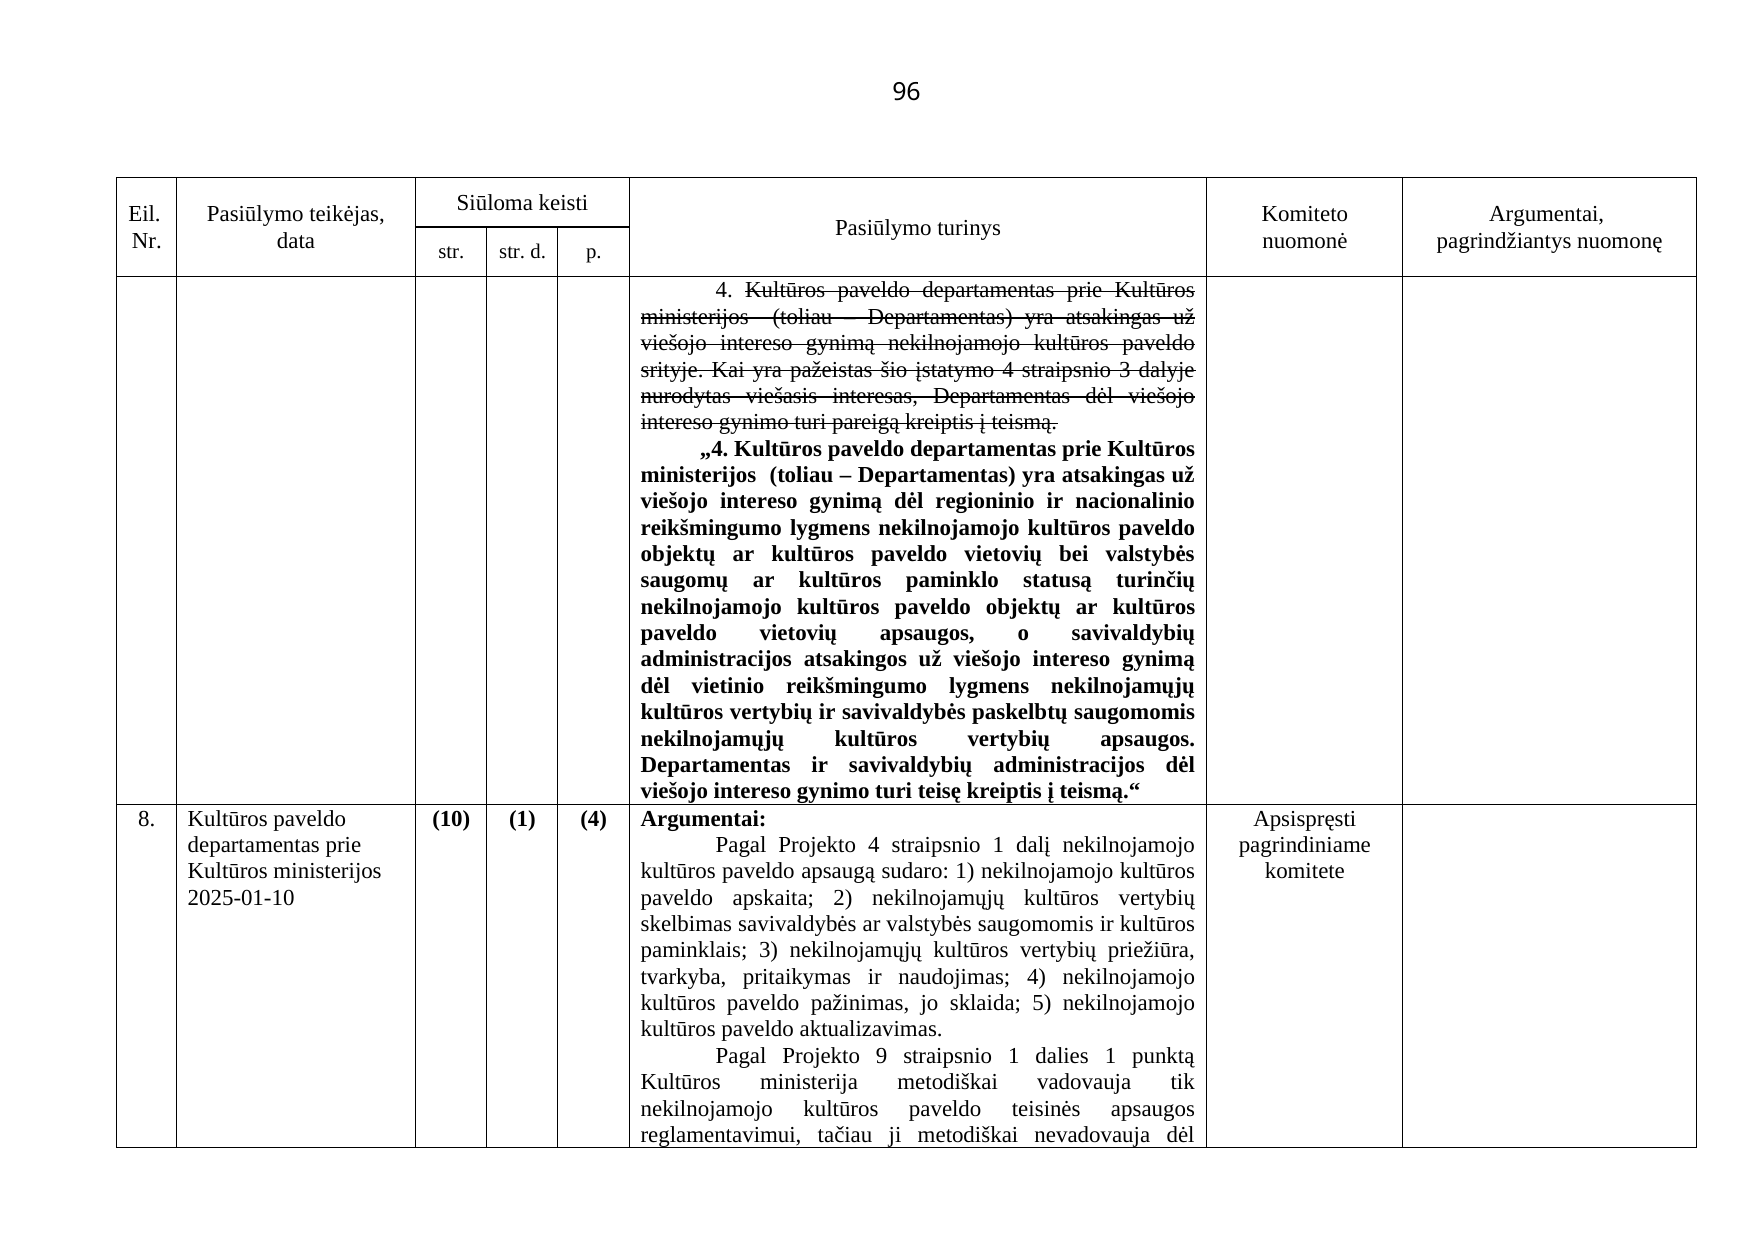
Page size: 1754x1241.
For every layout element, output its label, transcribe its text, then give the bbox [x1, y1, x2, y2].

table_cell Apsispręsti pagrindiniame komitete [1207, 805, 1402, 1147]
table_cell [558, 277, 629, 804]
table_header Komiteto nuomonė [1207, 178, 1402, 276]
table_cell 4. Kultūros paveldo departamentas prie Kultūros ministerijos (toliau – Departamentas) yra atsakingas už viešojo intereso gynimą nekilnojamojo kultūros paveldo srityje. Kai yra pažeistas šio įstatymo 4 straipsnio 3 dalyje nurodytas viešasis interesas, Departamentas dėl viešojo intereso gynimo turi pareigą kreiptis į teismą. „4. Kultūros paveldo departamentas prie Kultūros ministerijos (toliau – Departamentas) yra atsakingas už viešojo intereso gynimą dėl regioninio ir nacionalinio reikšmingumo lygmens nekilnojamojo kultūros paveldo objektų ar kultūros paveldo vietovių bei valstybės saugomų ar kultūros paminklo statusą turinčių nekilnojamojo kultūros paveldo objektų ar kultūros paveldo vietovių apsaugos, o savivaldybių administracijos atsakingos už viešojo intereso gynimą dėl vietinio reikšmingumo lygmens nekilnojamųjų kultūros vertybių ir savivaldybės paskelbtų saugomomis nekilnojamųjų kultūros vertybių apsaugos. Departamentas ir savivaldybių administracijos dėl viešojo intereso gynimo turi teisę kreiptis į teismą.“ [630, 277, 1206, 804]
table_cell [487, 277, 557, 804]
table_cell [1403, 277, 1696, 804]
table_cell (4) [558, 805, 629, 1147]
table_header Pasiūlymo turinys [630, 178, 1206, 276]
table_cell 8. [117, 805, 176, 1147]
table_header Argumentai, pagrindžiantys nuomonę [1403, 178, 1696, 276]
table_cell str. [416, 228, 486, 276]
table_cell [416, 277, 486, 804]
table_cell Argumentai: Pagal Projekto 4 straipsnio 1 dalį nekilnojamojo kultūros paveldo apsaugą sudaro: 1) nekilnojamojo kultūros paveldo apskaita; 2) nekilnojamųjų kultūros vertybių skelbimas savivaldybės ar valstybės saugomomis ir kultūros paminklais; 3) nekilnojamųjų kultūros vertybių priežiūra, tvarkyba, pritaikymas ir naudojimas; 4) nekilnojamojo kultūros paveldo pažinimas, jo sklaida; 5) nekilnojamojo kultūros paveldo aktualizavimas. Pagal Projekto 9 straipsnio 1 dalies 1 punktą Kultūros ministerija metodiškai vadovauja tik nekilnojamojo kultūros paveldo teisinės apsaugos reglamentavimui, tačiau ji metodiškai nevadovauja dėl [630, 805, 1206, 1147]
table_cell [1207, 277, 1402, 804]
table_cell (1) [487, 805, 557, 1147]
table_cell p. [558, 228, 629, 276]
table_cell [1403, 805, 1696, 1147]
table_cell str. d. [487, 228, 557, 276]
table_cell Kultūros paveldo departamentas prie Kultūros ministerijos 2025-01-10 [177, 805, 415, 1147]
table_cell [117, 277, 176, 804]
table_cell [177, 277, 415, 804]
table_cell (10) [416, 805, 486, 1147]
table_header Pasiūlymo teikėjas, data [177, 178, 415, 276]
table_header Eil. Nr. [117, 178, 176, 276]
table_header Siūloma keisti [416, 178, 629, 226]
